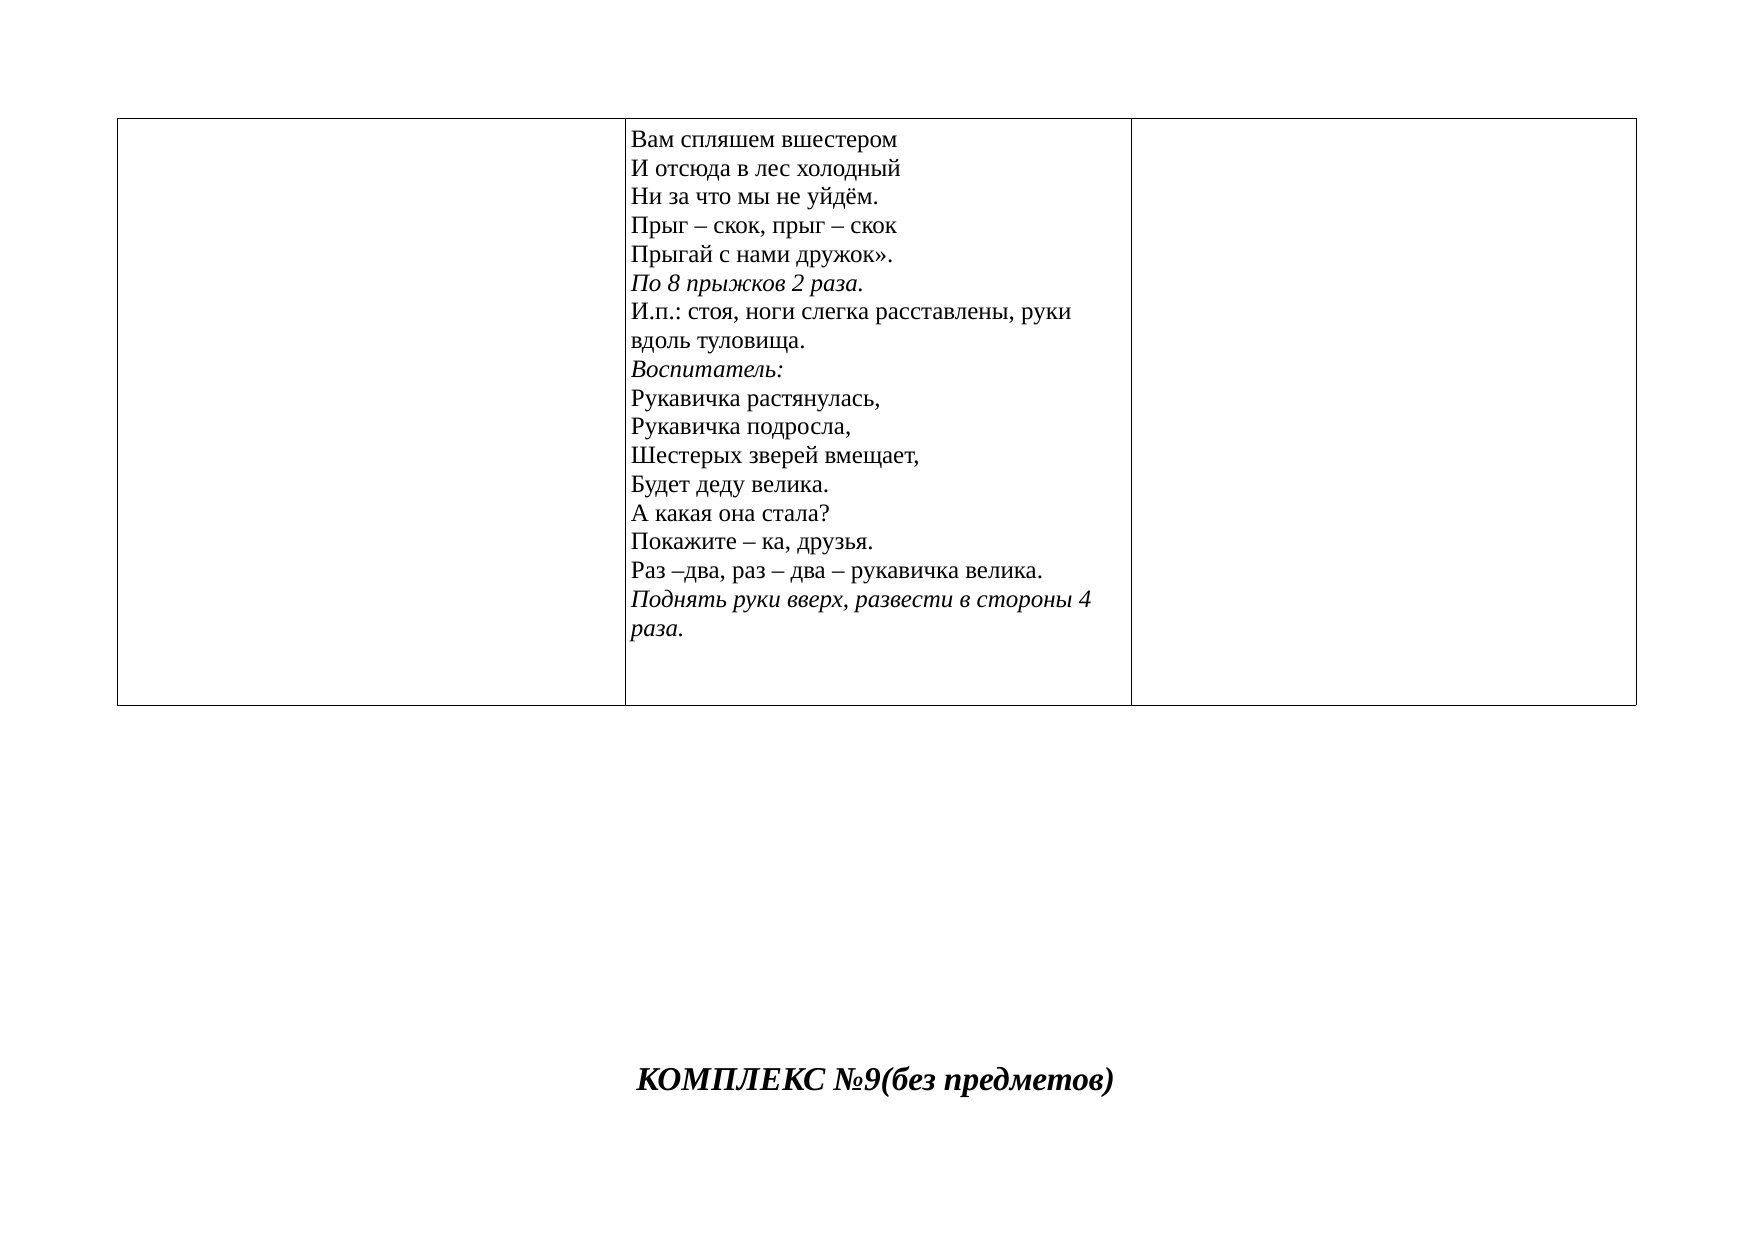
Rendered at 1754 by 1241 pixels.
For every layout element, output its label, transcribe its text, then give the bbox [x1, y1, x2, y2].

table_cell [118, 119, 625, 705]
table_cell [1132, 119, 1636, 705]
table_cell Вам спляшем вшестером И отсюда в лес холодный Ни за что мы не уйдём. Прыг – скок, прыг – скок Прыгай с нами дружок». По 8 прыжков 2 раза. И.п.: стоя, ноги слегка расставлены, руки вдоль туловища. Воспитатель: Рукавичка растянулась, Рукавичка подросла, Шестерых зверей вмещает, Будет деду велика. А какая она стала? Покажите – ка, друзья. Раз –два, раз – два – рукавичка велика. Поднять руки вверх, развести в стороны 4 раза. [626, 119, 1131, 705]
text КОМПЛЕКС №9(без предметов) [118, 1059, 1636, 1098]
